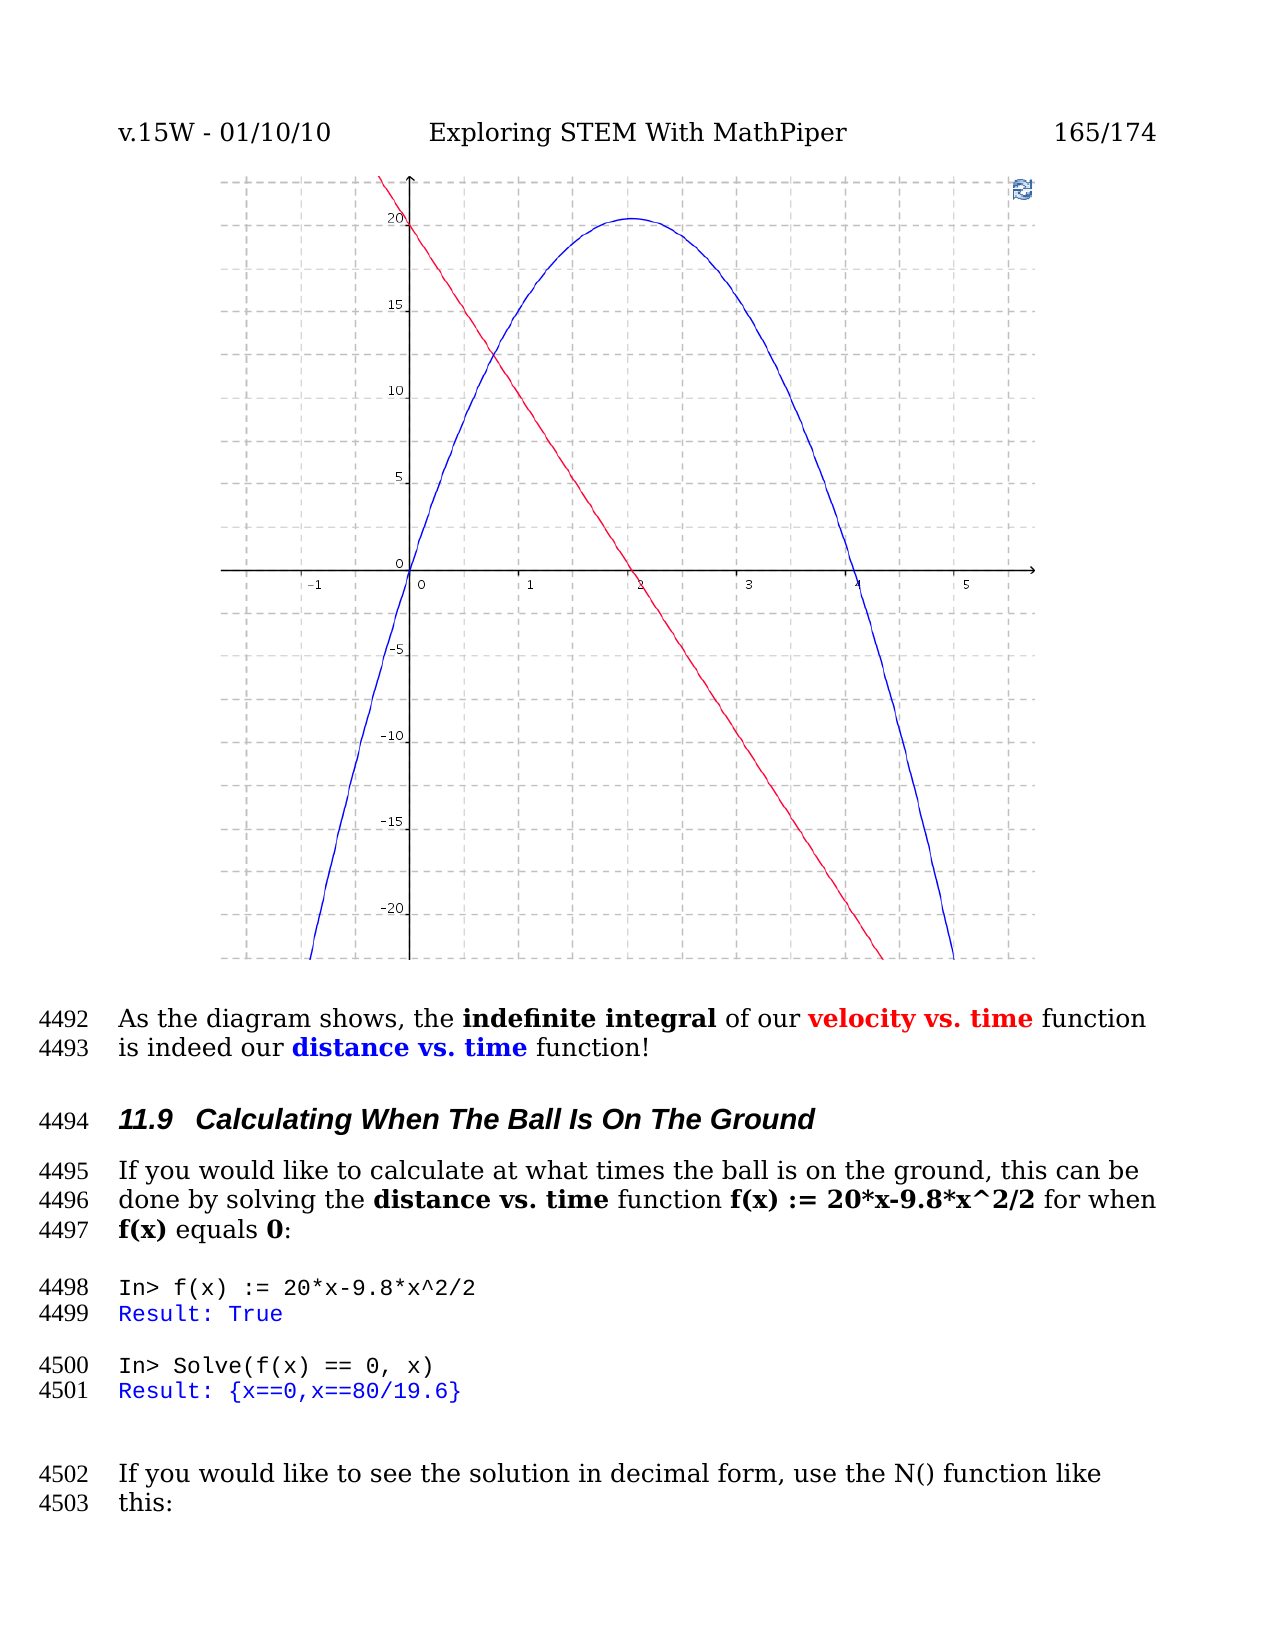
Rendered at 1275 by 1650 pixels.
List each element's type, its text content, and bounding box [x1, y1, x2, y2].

text Result: True [118, 1302, 1157, 1328]
text In> Solve(f(x) == 0, x) [118, 1354, 1157, 1380]
picture [220, 176, 1035, 960]
text Result: {x==0,x==80/19.6} [118, 1380, 1157, 1406]
subtitle Calculating When The Ball Is On The Ground [118, 1102, 1157, 1135]
text If you would like to calculate at what times the ball is on the ground, this can be done by solving the distance vs. time function f(x) := 20*x-9.8*x^2/2 for when f(x) equals 0: [118, 1156, 1157, 1244]
text If you would like to see the solution in decimal form, use the N() function like this: [118, 1459, 1157, 1517]
text As the diagram shows, the indefinite integral of our velocity vs. time function is indeed our distance vs. time function! [118, 1004, 1157, 1063]
text In> f(x) := 20*x-9.8*x^2/2 [118, 1276, 1157, 1302]
